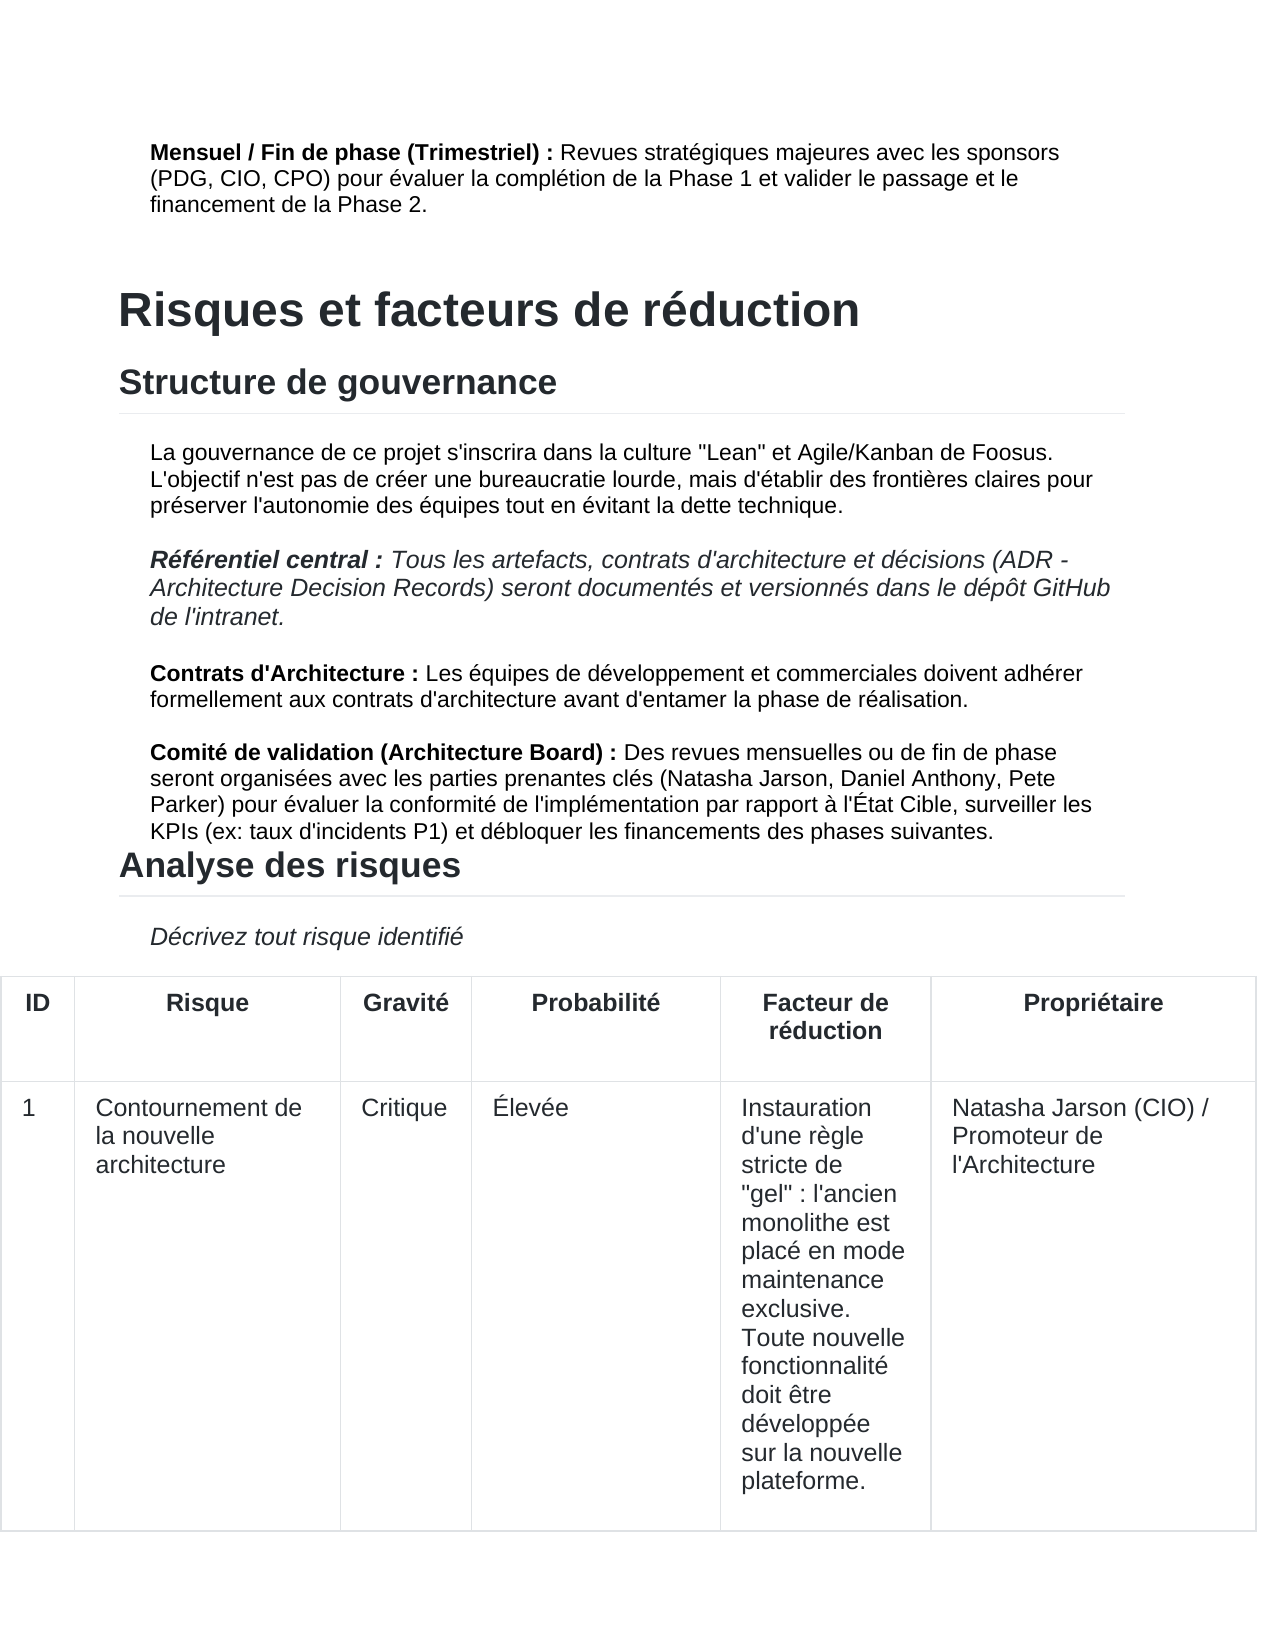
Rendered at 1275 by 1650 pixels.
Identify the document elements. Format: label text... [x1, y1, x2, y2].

subtitle Structure de gouvernance [119, 362, 1125, 413]
text Décrivez tout risque identifié [150, 922, 1125, 951]
subtitle Analyse des risques [119, 844, 1125, 895]
table_cell Instauration d'une règle stricte de "gel" : l'ancien monolithe est placé en mode maintenance exclusive. Toute nouvelle fonctionnalité doit être développée sur la nouvelle plateforme. [721, 1082, 930, 1530]
table_cell Critique [341, 1082, 471, 1530]
table_header Facteur de réduction [721, 977, 930, 1081]
text Comité de validation (Architecture Board) : Des revues mensuelles ou de fin de phase seront organisées avec les parties prenantes clés (Natasha Jarson, Daniel Anthony, Pete Parker) pour évaluer la conformité de l'implémentation par rapport à l'État Cible, surveiller les KPIs (ex: taux d'incidents P1) et débloquer les financements des phases suivantes. [150, 739, 1125, 844]
table_header Risque [75, 977, 340, 1081]
text Mensuel / Fin de phase (Trimestriel) : Revues stratégiques majeures avec les sponsors (PDG, CIO, CPO) pour évaluer la complétion de la Phase 1 et valider le passage et le financement de la Phase 2. [150, 138, 1125, 218]
table_cell Élevée [472, 1082, 720, 1530]
table_header Probabilité [472, 977, 720, 1081]
subtitle Risques et facteurs de réduction [119, 281, 1125, 337]
table_cell Contournement de la nouvelle architecture [75, 1082, 340, 1530]
text La gouvernance de ce projet s'inscrira dans la culture "Lean" et Agile/Kanban de Foosus. L'objectif n'est pas de créer une bureaucratie lourde, mais d'établir des frontières claires pour préserver l'autonomie des équipes tout en évitant la dette technique. [150, 439, 1125, 518]
table_header ID [2, 977, 74, 1081]
table_header Propriétaire [932, 977, 1255, 1081]
table_cell 1 [2, 1082, 74, 1530]
text Référentiel central : Tous les artefacts, contrats d'architecture et décisions (ADR - Architecture Decision Records) seront documentés et versionnés dans le dépôt GitHub de l'intranet. [150, 545, 1125, 631]
table_cell Natasha Jarson (CIO) / Promoteur de l'Architecture [932, 1082, 1255, 1530]
text Contrats d'Architecture : Les équipes de développement et commerciales doivent adhérer formellement aux contrats d'architecture avant d'entamer la phase de réalisation. [150, 660, 1125, 712]
table_header Gravité [341, 977, 471, 1081]
